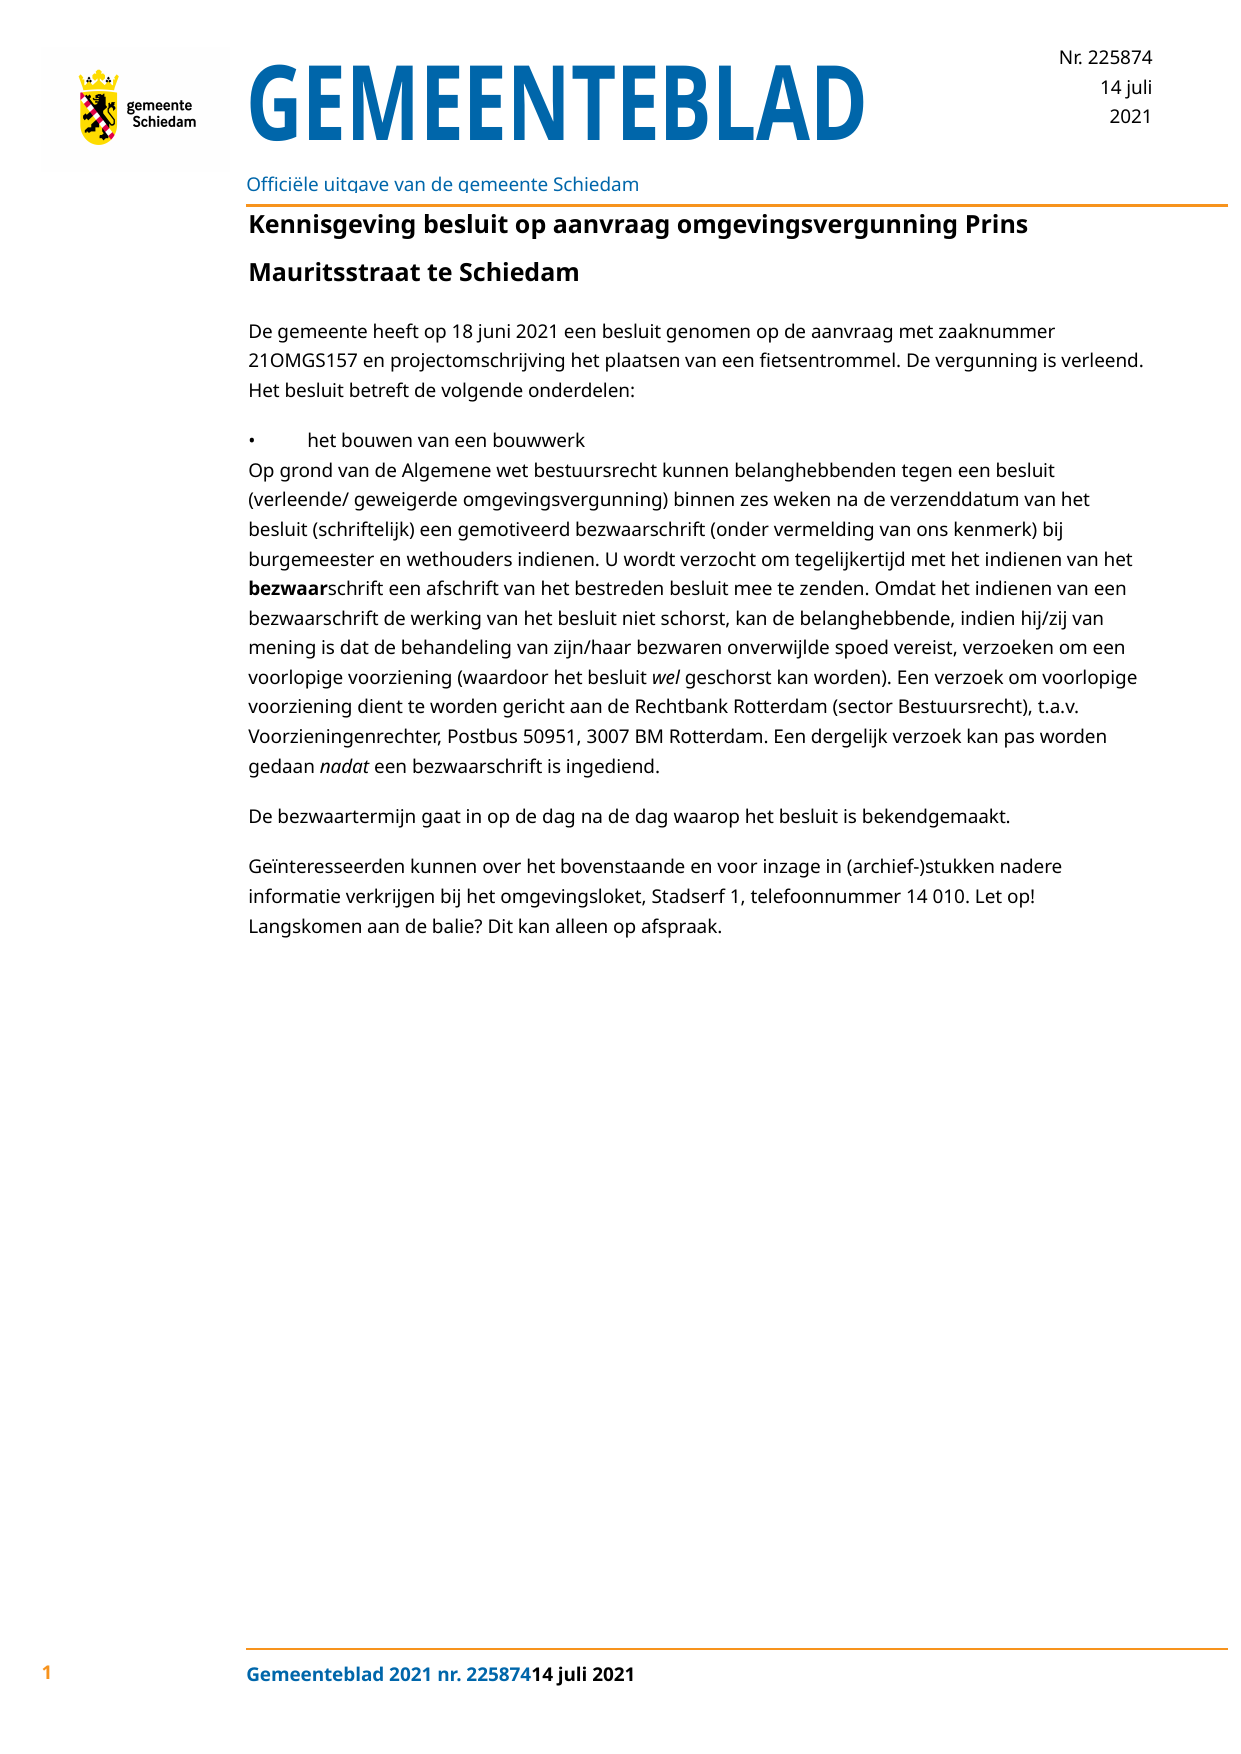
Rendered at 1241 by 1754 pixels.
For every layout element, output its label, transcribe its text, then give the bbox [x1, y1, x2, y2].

text De gemeente heeft op 18 juni 2021 een besluit genomen op de aanvraag met zaaknummer 21OMGS157 en projectomschrijving het plaatsen van een fietsentrommel. De vergunning is verleend. Het besluit betreft de volgende onderdelen: [248, 318, 1152, 403]
list het bouwen van een bouwwerk [248, 427, 1152, 453]
text Kennisgeving besluit op aanvraag omgevingsvergunning Prins Mauritsstraat te Schiedam [248, 207, 1152, 288]
text De bezwaartermijn gaat in op de dag na de dag waarop het besluit is bekendgemaakt. [248, 803, 1152, 829]
text Geïnteresseerden kunnen over het bovenstaande en voor inzage in (archief-)stukken nadere informatie verkrijgen bij het omgevingsloket, Stadserf 1, telefoonnummer 14 010. Let op! Langskomen aan de balie? Dit kan alleen op afspraak. [248, 854, 1152, 939]
picture [41, 47, 231, 172]
text Op grond van de Algemene wet bestuursrecht kunnen belanghebbenden tegen een besluit (verleende/ geweigerde omgevingsvergunning) binnen zes weken na de verzenddatum van het besluit (schriftelijk) een gemotiveerd bezwaarschrift (onder vermelding van ons kenmerk) bij burgemeester en wethouders indienen. U wordt verzocht om tegelijkertijd met het indienen van het bezwaarschrift een afschrift van het bestreden besluit mee te zenden. Omdat het indienen van een bezwaarschrift de werking van het besluit niet schorst, kan de belanghebbende, indien hij/zij van mening is dat de behandeling van zijn/haar bezwaren onverwijlde spoed vereist, verzoeken om een voorlopige voorziening (waardoor het besluit wel geschorst kan worden). Een verzoek om voorlopige voorziening dient te worden gericht aan de Rechtbank Rotterdam (sector Bestuursrecht), t.a.v. Voorzieningenrechter, Postbus 50951, 3007 BM Rotterdam. Een dergelijk verzoek kan pas worden gedaan nadat een bezwaarschrift is ingediend. [248, 457, 1152, 779]
